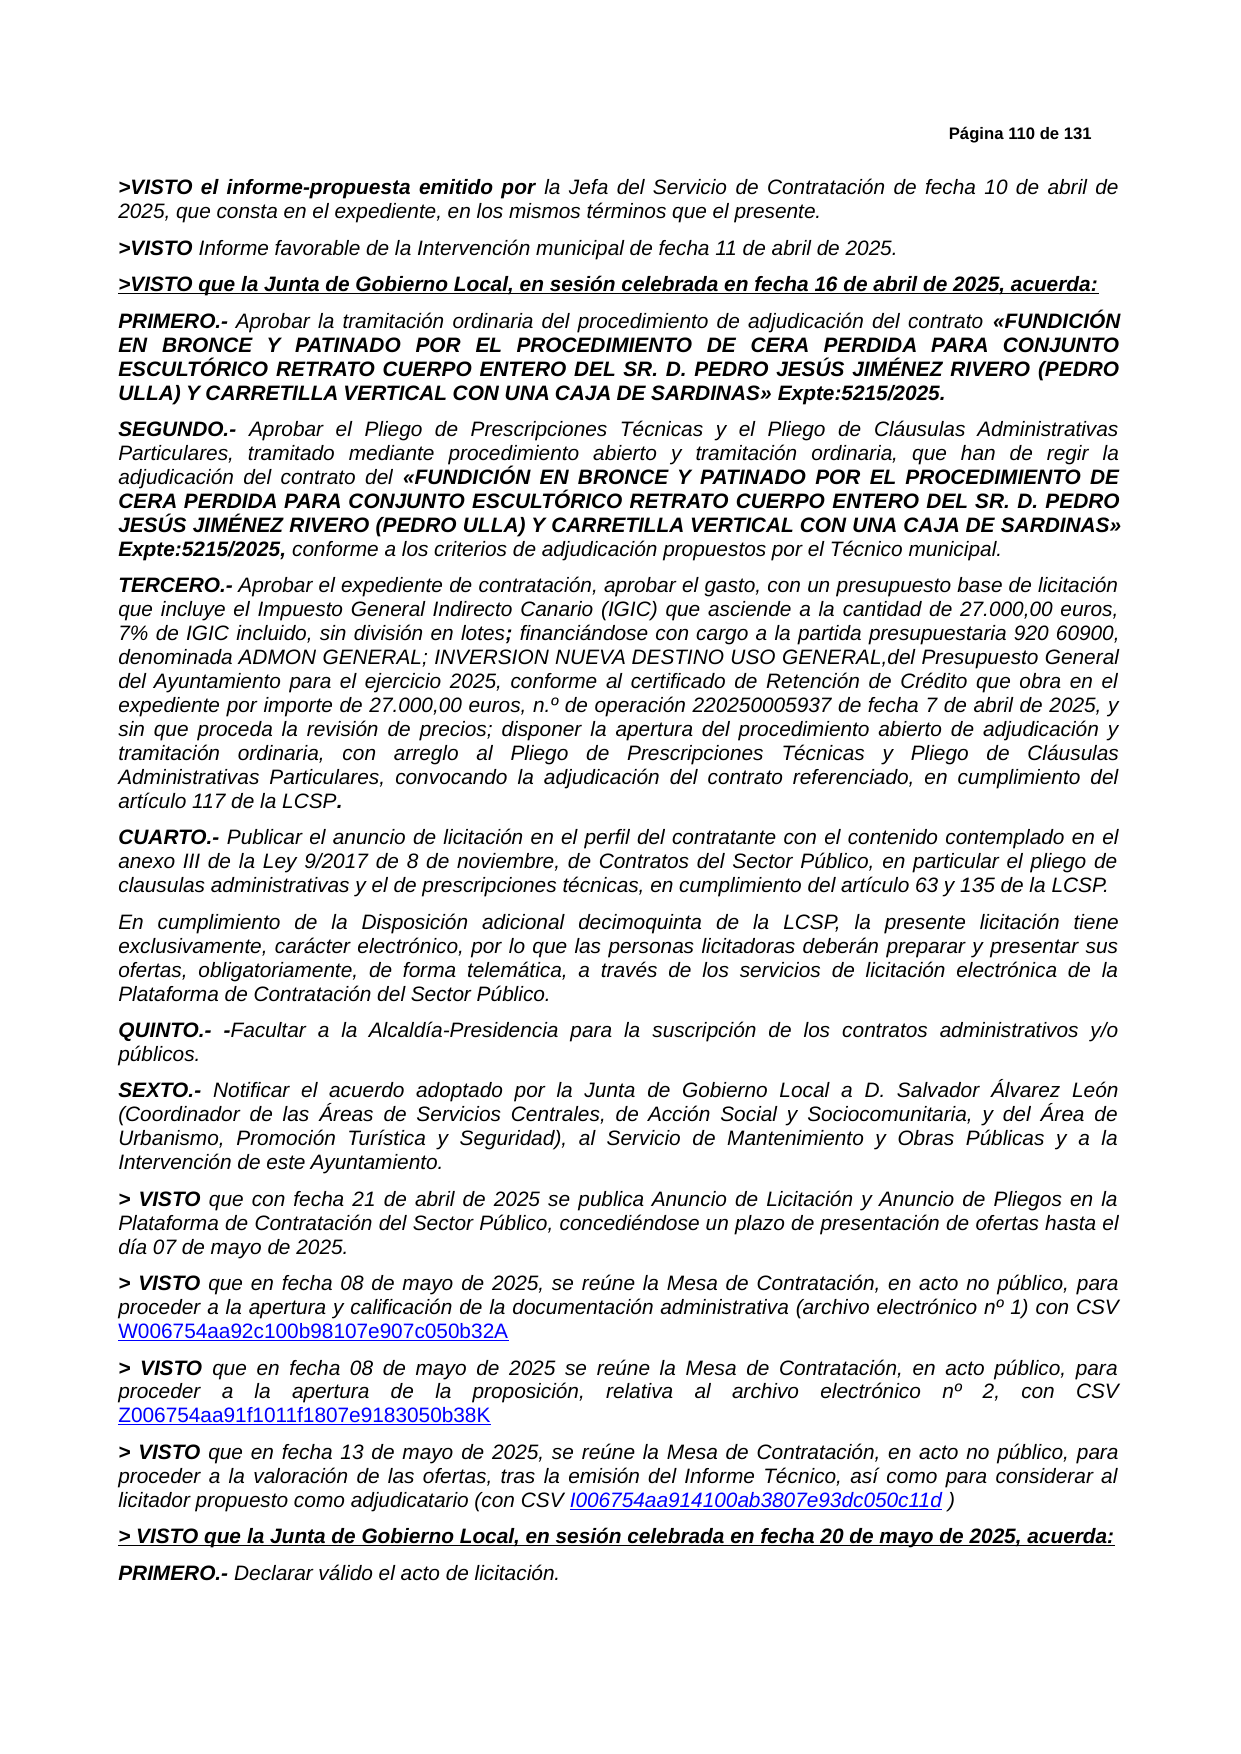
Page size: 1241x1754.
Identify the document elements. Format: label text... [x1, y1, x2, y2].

text PRIMERO.- Aprobar la tramitación ordinaria del procedimiento de adjudicación del contrato «FUNDICIÓN EN BRONCE Y PATINADO POR EL PROCEDIMIENTO DE CERA PERDIDA PARA CONJUNTO ESCULTÓRICO RETRATO CUERPO ENTERO DEL SR. D. PEDRO JESÚS JIMÉNEZ RIVERO (PEDRO ULLA) Y CARRETILLA VERTICAL CON UNA CAJA DE SARDINAS» Expte:5215/2025. [118, 308, 1122, 404]
text > VISTO que en fecha 08 de mayo de 2025 se reúne la Mesa de Contratación, en acto público, para proceder a la apertura de la proposición, relativa al archivo electrónico nº 2, con CSV Z006754aa91f1011f1807e9183050b38K [118, 1355, 1122, 1427]
text En cumplimiento de la Disposición adicional decimoquinta de la LCSP, la presente licitación tiene exclusivamente, carácter electrónico, por lo que las personas licitadoras deberán preparar y presentar sus ofertas, obligatoriamente, de forma telemática, a través de los servicios de licitación electrónica de la Plataforma de Contratación del Sector Público. [118, 909, 1122, 1005]
text >VISTO que la Junta de Gobierno Local, en sesión celebrada en fecha 16 de abril de 2025, acuerda: [118, 272, 1122, 296]
text > VISTO que la Junta de Gobierno Local, en sesión celebrada en fecha 20 de mayo de 2025, acuerda: [118, 1524, 1122, 1548]
text PRIMERO.- Declarar válido el acto de licitación. [118, 1561, 1122, 1584]
text QUINTO.- -Facultar a la Alcaldía-Presidencia para la suscripción de los contratos administrativos y/o públicos. [118, 1018, 1122, 1066]
text SEGUNDO.- Aprobar el Pliego de Prescripciones Técnicas y el Pliego de Cláusulas Administrativas Particulares, tramitado mediante procedimiento abierto y tramitación ordinaria, que han de regir la adjudicación del contrato del «FUNDICIÓN EN BRONCE Y PATINADO POR EL PROCEDIMIENTO DE CERA PERDIDA PARA CONJUNTO ESCULTÓRICO RETRATO CUERPO ENTERO DEL SR. D. PEDRO JESÚS JIMÉNEZ RIVERO (PEDRO ULLA) Y CARRETILLA VERTICAL CON UNA CAJA DE SARDINAS» Expte:5215/2025, conforme a los criterios de adjudicación propuestos por el Técnico municipal. [118, 417, 1122, 561]
text > VISTO que con fecha 21 de abril de 2025 se publica Anuncio de Licitación y Anuncio de Pliegos en la Plataforma de Contratación del Sector Público, concediéndose un plazo de presentación de ofertas hasta el día 07 de mayo de 2025. [118, 1187, 1122, 1258]
text >VISTO el informe-propuesta emitido por la Jefa del Servicio de Contratación de fecha 10 de abril de 2025, que consta en el expediente, en los mismos términos que el presente. [118, 175, 1122, 223]
text >VISTO Informe favorable de la Intervención municipal de fecha 11 de abril de 2025. [118, 236, 1122, 259]
text SEXTO.- Notificar el acuerdo adoptado por la Junta de Gobierno Local a D. Salvador Álvarez León (Coordinador de las Áreas de Servicios Centrales, de Acción Social y Sociocomunitaria, y del Área de Urbanismo, Promoción Turística y Seguridad), al Servicio de Mantenimiento y Obras Públicas y a la Intervención de este Ayuntamiento. [118, 1078, 1122, 1174]
text > VISTO que en fecha 13 de mayo de 2025, se reúne la Mesa de Contratación, en acto no público, para proceder a la valoración de las ofertas, tras la emisión del Informe Técnico, así como para considerar al licitador propuesto como adjudicatario (con CSV I006754aa914100ab3807e93dc050c11d ) [118, 1440, 1122, 1512]
text CUARTO.- Publicar el anuncio de licitación en el perfil del contratante con el contenido contemplado en el anexo III de la Ley 9/2017 de 8 de noviembre, de Contratos del Sector Público, en particular el pliego de clausulas administrativas y el de prescripciones técnicas, en cumplimiento del artículo 63 y 135 de la LCSP. [118, 825, 1122, 897]
text TERCERO.- Aprobar el expediente de contratación, aprobar el gasto, con un presupuesto base de licitación que incluye el Impuesto General Indirecto Canario (IGIC) que asciende a la cantidad de 27.000,00 euros, 7% de IGIC incluido, sin división en lotes; financiándose con cargo a la partida presupuestaria 920 60900, denominada ADMON GENERAL; INVERSION NUEVA DESTINO USO GENERAL,del Presupuesto General del Ayuntamiento para el ejercicio 2025, conforme al certificado de Retención de Crédito que obra en el expediente por importe de 27.000,00 euros, n.º de operación 220250005937 de fecha 7 de abril de 2025, y sin que proceda la revisión de precios; disponer la apertura del procedimiento abierto de adjudicación y tramitación ordinaria, con arreglo al Pliego de Prescripciones Técnicas y Pliego de Cláusulas Administrativas Particulares, convocando la adjudicación del contrato referenciado, en cumplimiento del artículo 117 de la LCSP. [118, 573, 1122, 813]
text > VISTO que en fecha 08 de mayo de 2025, se reúne la Mesa de Contratación, en acto no público, para proceder a la apertura y calificación de la documentación administrativa (archivo electrónico nº 1) con CSV W006754aa92c100b98107e907c050b32A [118, 1271, 1122, 1343]
